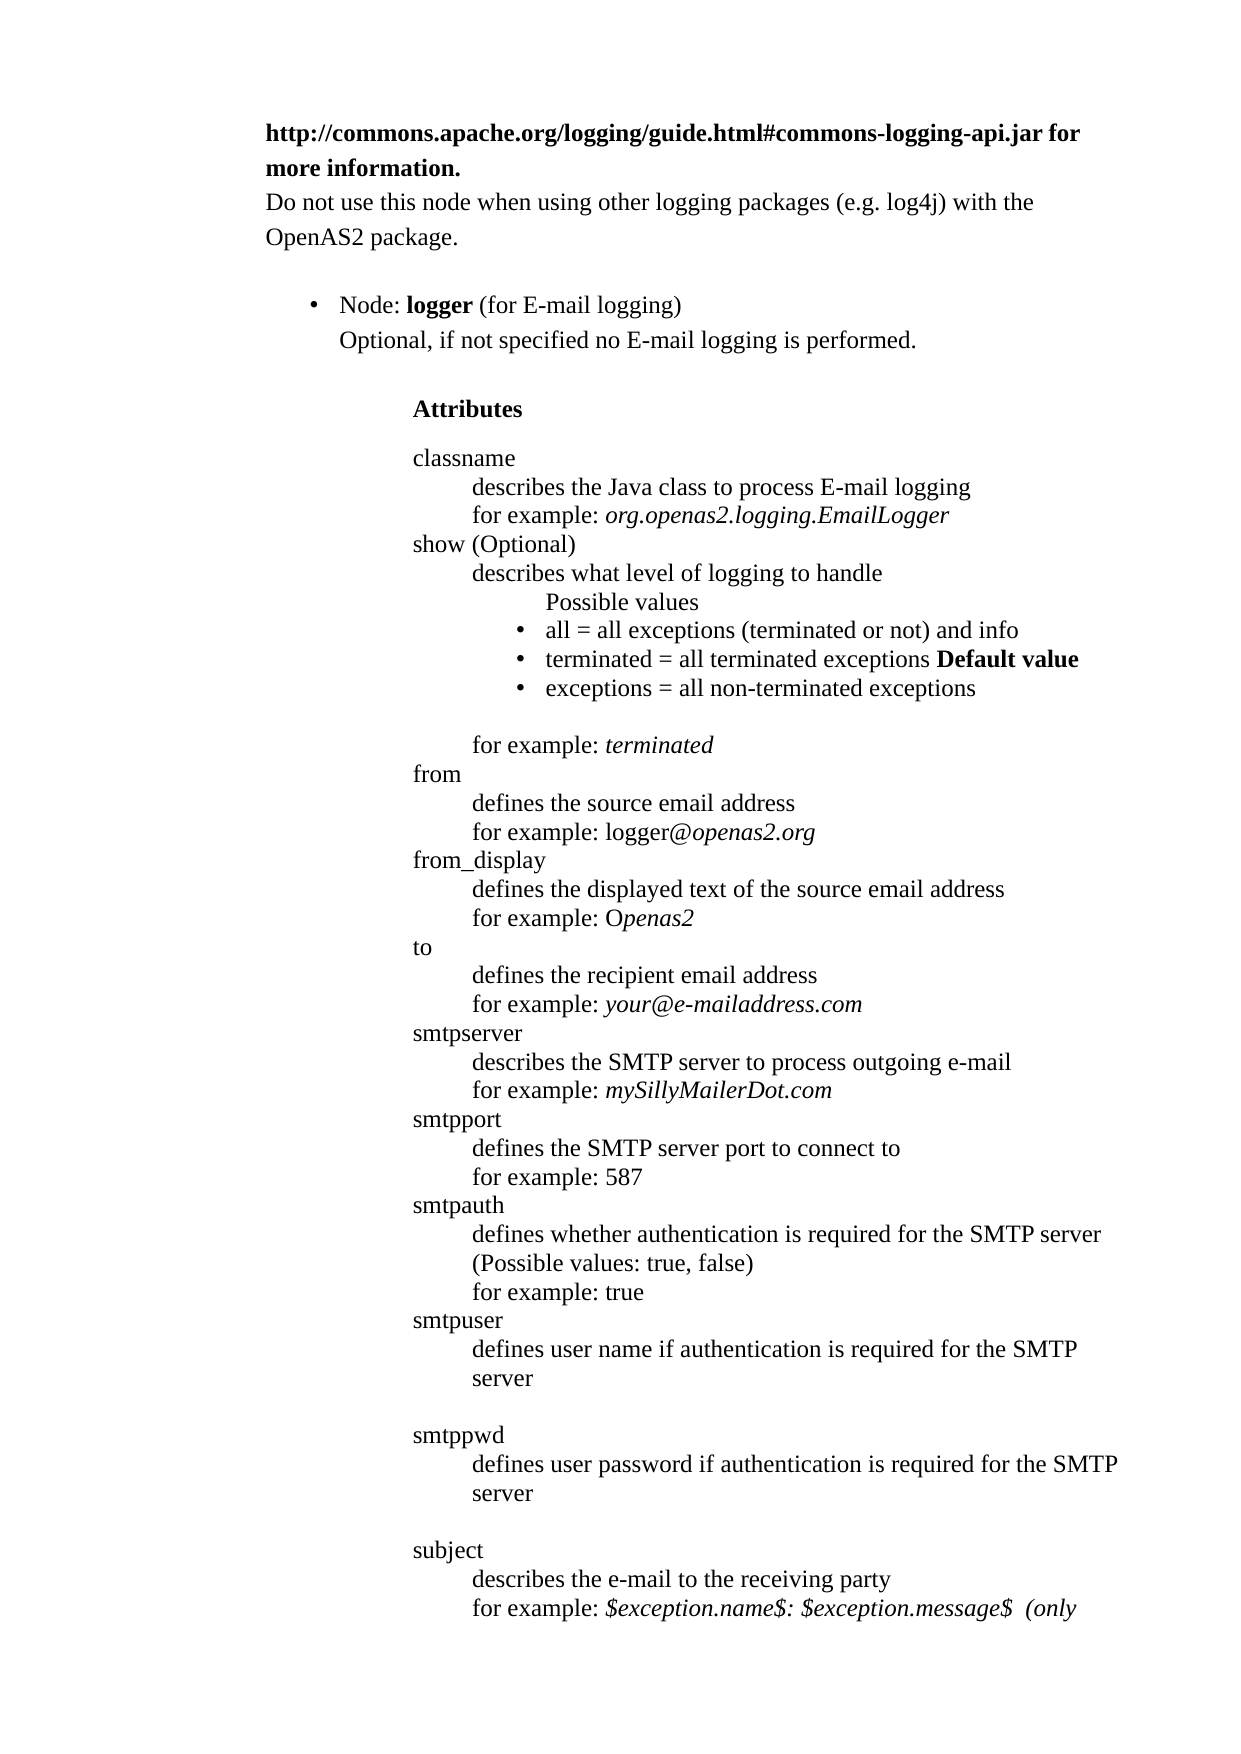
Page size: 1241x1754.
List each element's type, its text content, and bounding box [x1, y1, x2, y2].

subtitle subject [383, 1536, 1122, 1564]
subtitle to [383, 932, 1122, 961]
list defines user password if authentication is required for the SMTP server [442, 1449, 1122, 1536]
list http://commons.apache.org/logging/guide.html#commons-logging-api.jar for more information. Do not use this node when using other logging packages (e.g. log4j) with the OpenAS2 package. [236, 118, 1122, 250]
list describes the Java class to process E-mail logging for example: org.openas2.logging.EmailLogger [442, 472, 1122, 529]
list defines the displayed text of the source email address for example: Openas2 [442, 874, 1122, 932]
list Attributes [383, 359, 1122, 423]
subtitle smtpport [383, 1104, 1122, 1133]
list for example: terminated [442, 702, 1122, 759]
subtitle from [383, 759, 1122, 788]
list Node: logger (for E-mail logging) Optional, if not specified no E-mail logging is performed. [309, 291, 1122, 354]
subtitle show (Optional) [383, 529, 1122, 558]
subtitle smtpserver [383, 1018, 1122, 1047]
list exceptions = all non-terminated exceptions [516, 673, 1122, 702]
subtitle smtpuser [383, 1306, 1122, 1334]
list defines the recipient email address for example: your@e-mailaddress.com [442, 961, 1122, 1018]
subtitle smtpauth [383, 1191, 1122, 1219]
list defines the source email address for example: logger@openas2.org [442, 788, 1122, 846]
list describes what level of logging to handle [442, 558, 1122, 587]
subtitle classname [383, 443, 1122, 472]
list describes the SMTP server to process outgoing e-mail for example: mySillyMailerDot.com [442, 1047, 1122, 1104]
list terminated = all terminated exceptions Default value [516, 644, 1122, 673]
subtitle from_display [383, 846, 1122, 874]
list describes the e-mail to the receiving party for example: $exception.name$: $exception.message$ (only [442, 1564, 1122, 1622]
list Possible values [516, 587, 1122, 616]
list defines user name if authentication is required for the SMTP server [442, 1334, 1122, 1421]
subtitle smtppwd [383, 1421, 1122, 1449]
list all = all exceptions (terminated or not) and info [516, 616, 1122, 644]
list defines the SMTP server port to connect to for example: 587 [442, 1133, 1122, 1191]
list defines whether authentication is required for the SMTP server (Possible values: true, false) for example: true [442, 1219, 1122, 1306]
